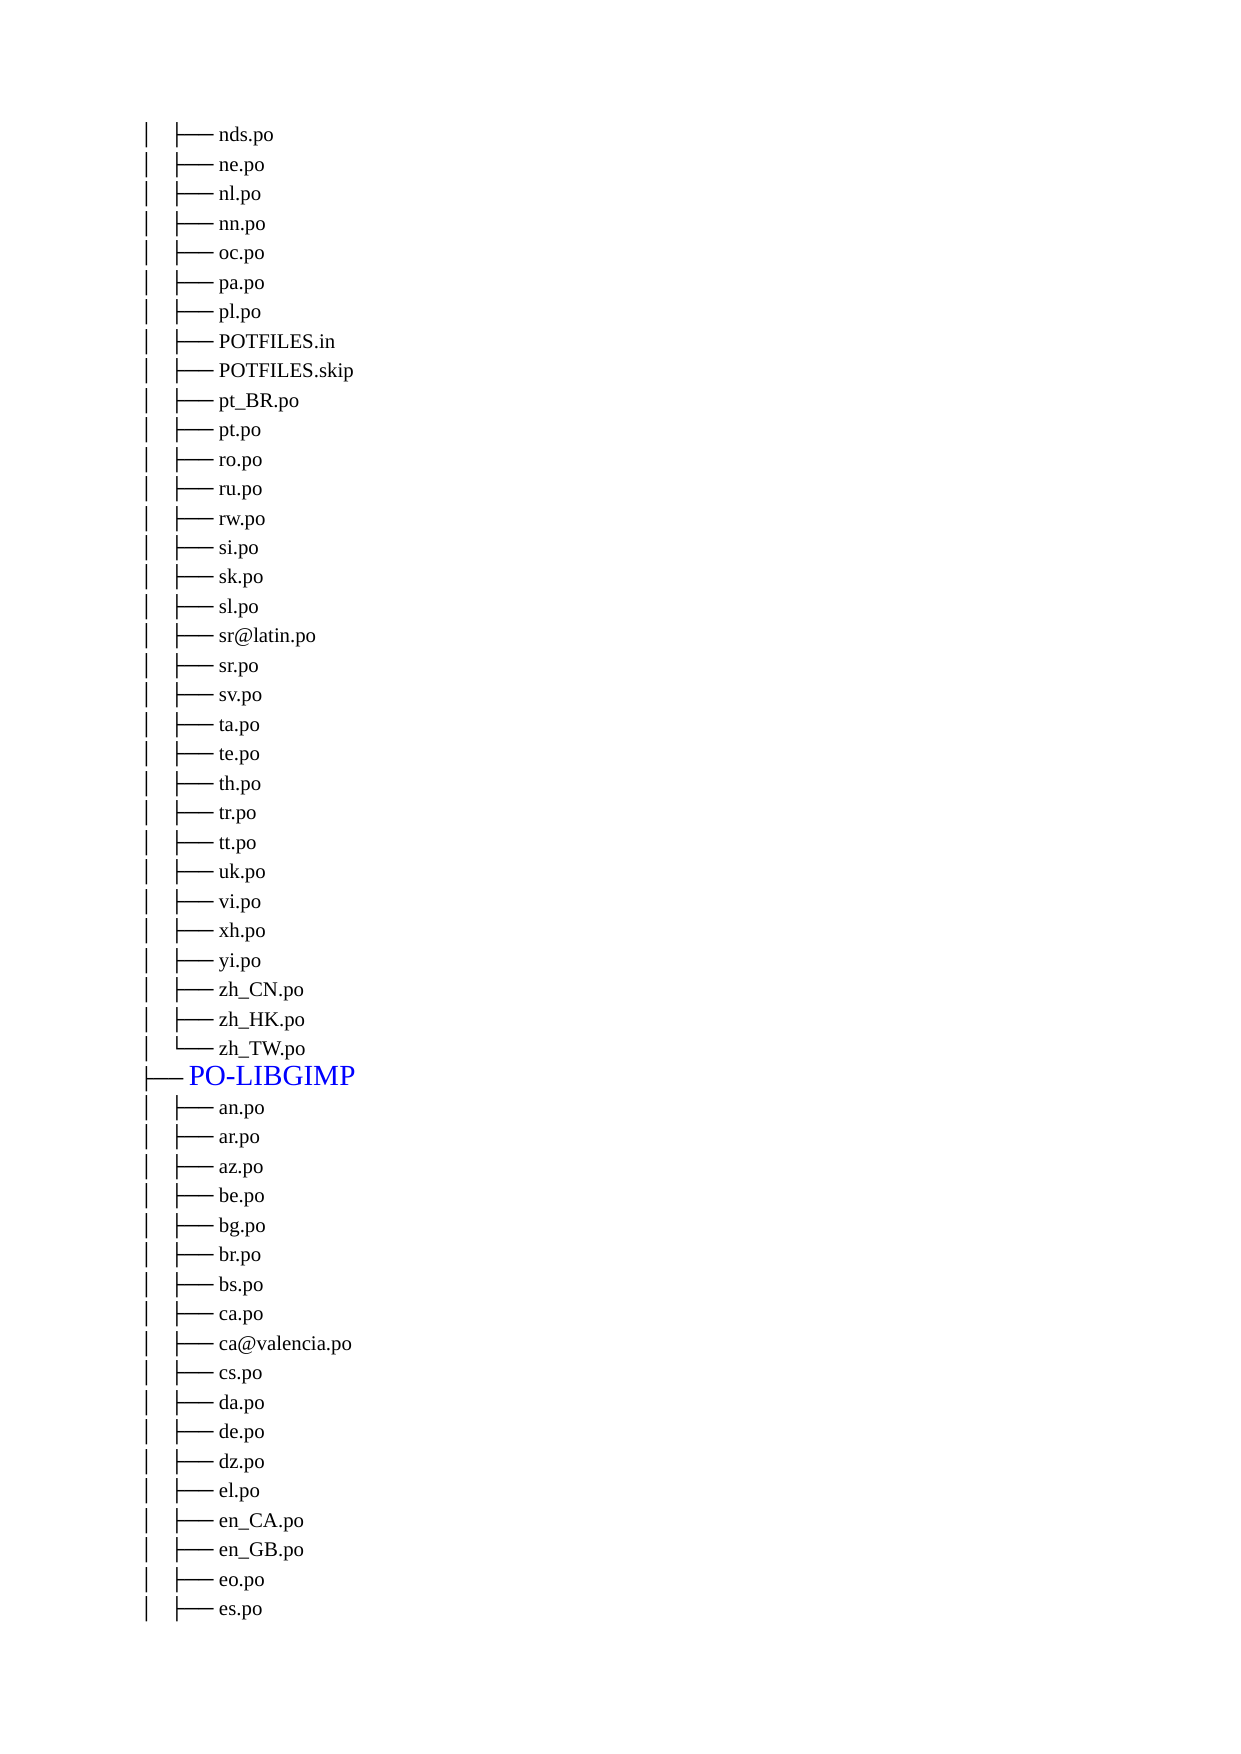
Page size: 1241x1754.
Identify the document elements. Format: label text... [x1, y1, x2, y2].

text │ ├── sr.po [118, 649, 1122, 678]
text │ ├── be.po [118, 1179, 1122, 1209]
text │ ├── en_GB.po [118, 1533, 1122, 1563]
text │ ├── sl.po [118, 590, 1122, 619]
text │ ├── az.po [118, 1150, 1122, 1179]
text │ ├── zh_HK.po [118, 1002, 1122, 1032]
text │ ├── rw.po [118, 501, 1122, 531]
text │ ├── zh_CN.po [118, 973, 1122, 1002]
text │ ├── si.po [118, 531, 1122, 560]
text │ ├── pt.po [118, 413, 1122, 442]
text │ ├── uk.po [118, 855, 1122, 884]
text │ ├── nds.po [118, 118, 1122, 148]
text │ ├── ru.po [118, 472, 1122, 501]
text │ ├── yi.po [118, 943, 1122, 973]
text │ ├── oc.po [118, 236, 1122, 266]
text │ ├── es.po [118, 1592, 1122, 1622]
text │ ├── bs.po [118, 1268, 1122, 1297]
text │ ├── tt.po [118, 826, 1122, 855]
text │ ├── ta.po [118, 708, 1122, 737]
text │ ├── vi.po [118, 884, 1122, 914]
text │ ├── th.po [118, 767, 1122, 796]
text │ ├── eo.po [118, 1563, 1122, 1592]
text │ ├── bg.po [118, 1209, 1122, 1238]
text │ ├── ne.po [118, 148, 1122, 177]
text │ ├── tr.po [118, 796, 1122, 826]
text │ └── zh_TW.po [118, 1032, 1122, 1061]
text │ ├── el.po [118, 1474, 1122, 1504]
text │ ├── ro.po [118, 442, 1122, 472]
text │ ├── de.po [118, 1415, 1122, 1445]
text │ ├── sr@latin.po [118, 619, 1122, 649]
text ├── PO-LIBGIMP [118, 1061, 1122, 1091]
text │ ├── an.po [118, 1091, 1122, 1120]
text │ ├── sv.po [118, 678, 1122, 708]
text │ ├── br.po [118, 1238, 1122, 1268]
text │ ├── pl.po [118, 295, 1122, 324]
text │ ├── te.po [118, 737, 1122, 767]
text │ ├── POTFILES.skip [118, 354, 1122, 383]
text │ ├── cs.po [118, 1356, 1122, 1386]
text │ ├── ca@valencia.po [118, 1327, 1122, 1356]
text │ ├── nn.po [118, 207, 1122, 236]
text │ ├── xh.po [118, 914, 1122, 943]
text │ ├── pa.po [118, 266, 1122, 295]
text │ ├── sk.po [118, 560, 1122, 590]
text │ ├── POTFILES.in [118, 324, 1122, 354]
text │ ├── nl.po [118, 177, 1122, 207]
text │ ├── pt_BR.po [118, 383, 1122, 413]
text │ ├── en_CA.po [118, 1504, 1122, 1533]
text │ ├── da.po [118, 1386, 1122, 1415]
text │ ├── ca.po [118, 1297, 1122, 1327]
text │ ├── ar.po [118, 1120, 1122, 1150]
text │ ├── dz.po [118, 1445, 1122, 1474]
